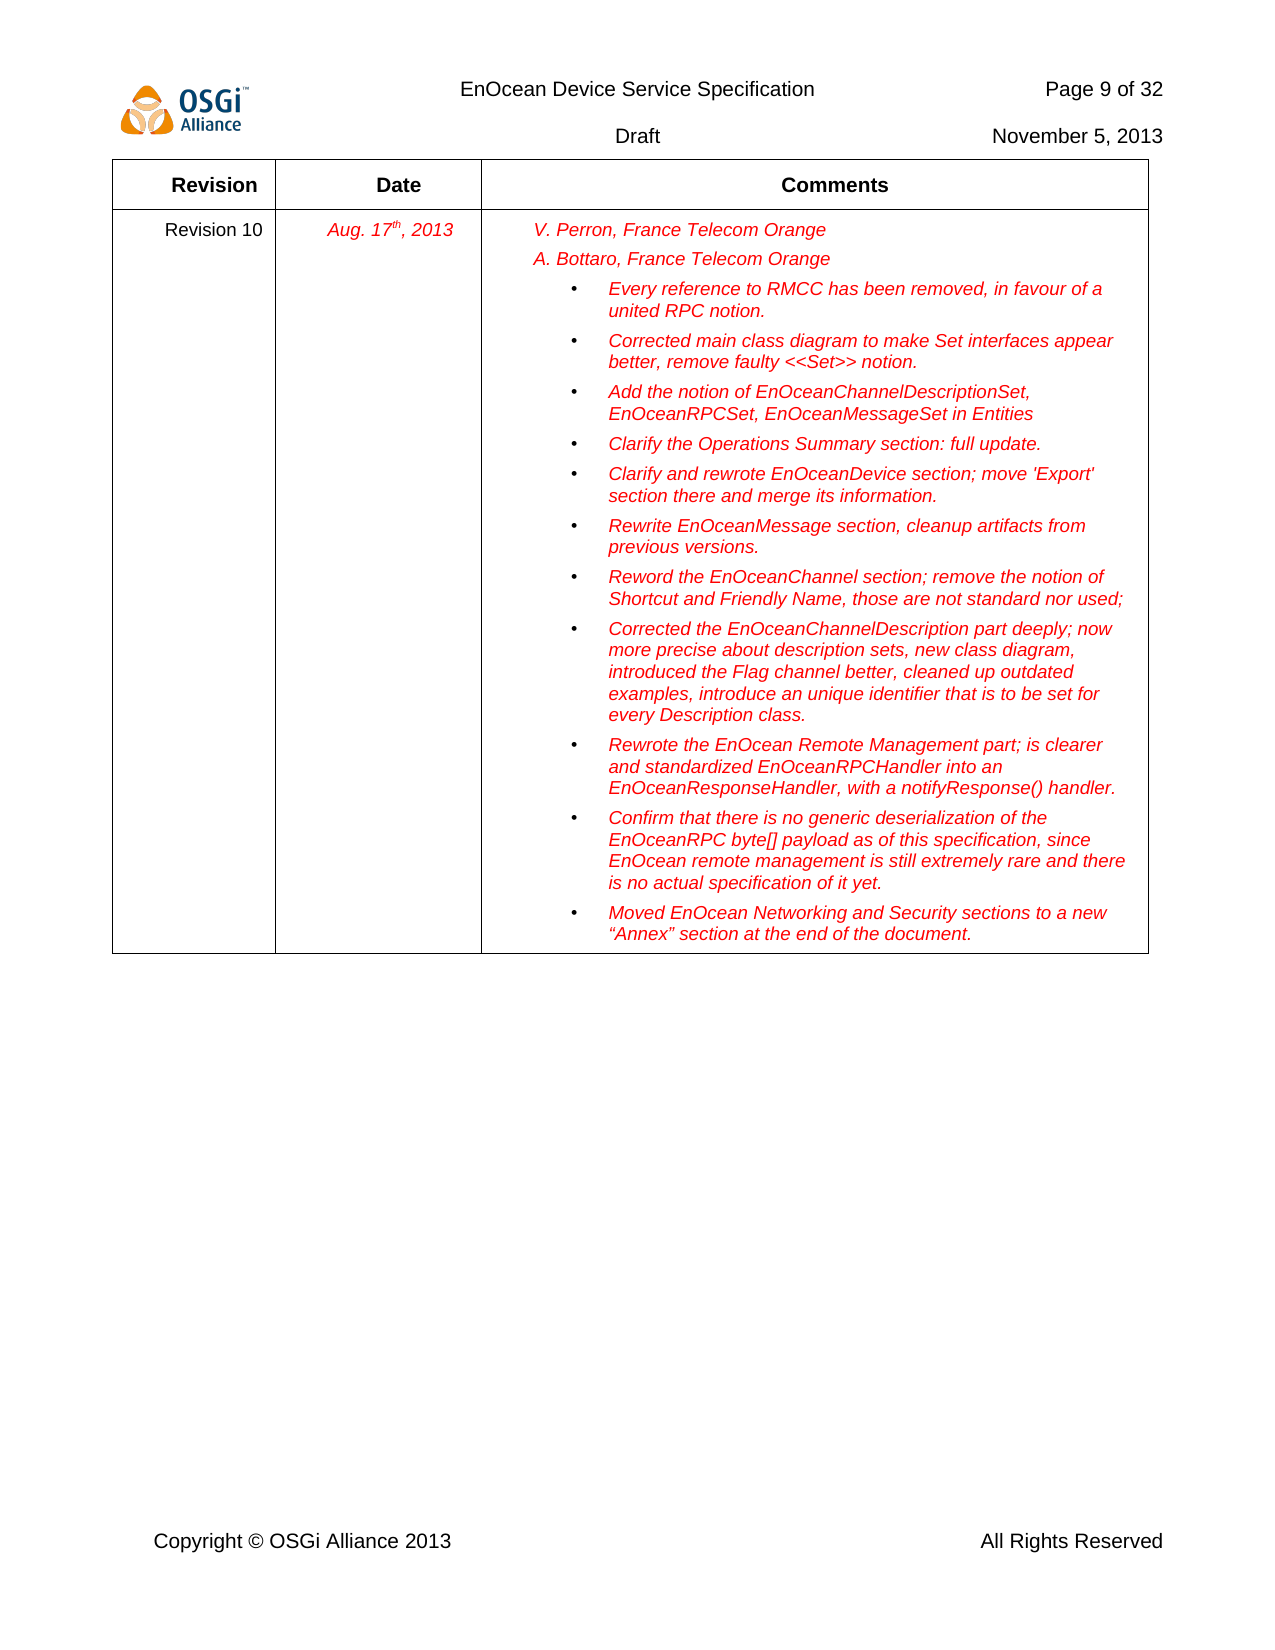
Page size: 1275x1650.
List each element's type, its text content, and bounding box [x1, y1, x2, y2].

table_cell V. Perron, France Telecom Orange A. Bottaro, France Telecom Orange Every reference to RMCC has been removed, in favour of a united RPC notion. Corrected main class diagram to make Set interfaces appear better, remove faulty <<Set>> notion. Add the notion of EnOceanChannelDescriptionSet, EnOceanRPCSet, EnOceanMessageSet in Entities Clarify the Operations Summary section: full update. Clarify and rewrote EnOceanDevice section; move 'Export' section there and merge its information. Rewrite EnOceanMessage section, cleanup artifacts from previous versions. Reword the EnOceanChannel section; remove the notion of Shortcut and Friendly Name, those are not standard nor used; Corrected the EnOceanChannelDescription part deeply; now more precise about description sets, new class diagram, introduced the Flag channel better, cleaned up outdated examples, introduce an unique identifier that is to be set for every Description class. Rewrote the EnOcean Remote Management part; is clearer and standardized EnOceanRPCHandler into an EnOceanResponseHandler, with a notifyResponse() handler. Confirm that there is no generic deserialization of the EnOceanRPC byte[] payload as of this specification, since EnOcean remote management is still extremely rare and there is no actual specification of it yet. Moved EnOcean Networking and Security sections to a new “Annex” section at the end of the document. [482, 210, 1148, 953]
table_cell Revision 10 [113, 210, 275, 953]
picture [113, 78, 257, 142]
table_header Date [276, 160, 481, 209]
table_cell Aug. 17th, 2013 [276, 210, 481, 953]
table_header Comments [482, 160, 1148, 209]
table_header Revision [113, 160, 275, 209]
